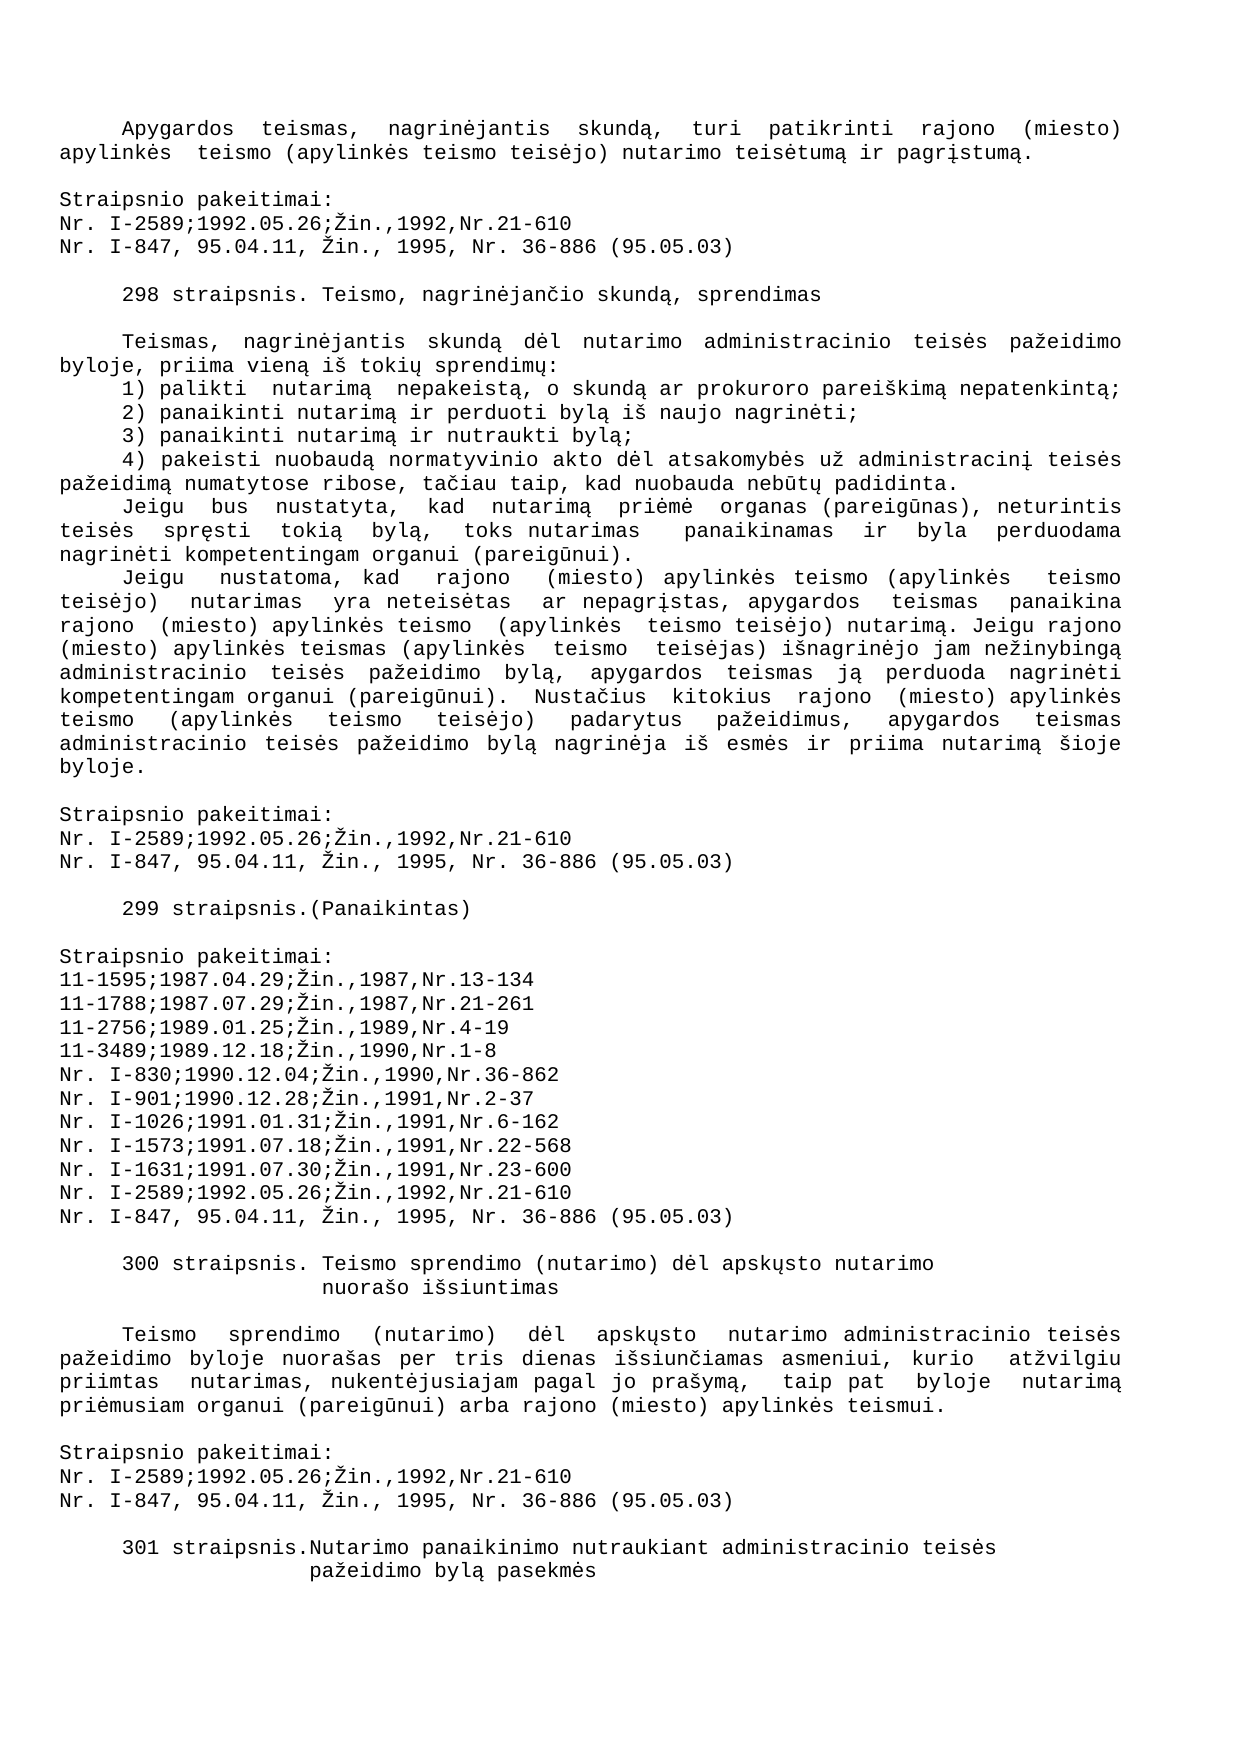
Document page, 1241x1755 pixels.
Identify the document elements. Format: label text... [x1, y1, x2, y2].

text 4) pakeisti nuobaudą normatyvinio akto dėl atsakomybės už administracinį teisės pažeidimą numatytose ribose, tačiau taip, kad nuobauda nebūtų padidinta. [59, 449, 1122, 496]
text 298 straipsnis. Teismo, nagrinėjančio skundą, sprendimas [59, 284, 1122, 307]
text Nr. I-847, 95.04.11, Žin., 1995, Nr. 36-886 (95.05.03) [59, 851, 1122, 875]
text Straipsnio pakeitimai: [59, 189, 1122, 213]
text Nr. I-2589;1992.05.26;Žin.,1992,Nr.21-610 [59, 213, 1122, 236]
text Teismas, nagrinėjantis skundą dėl nutarimo administracinio teisės pažeidimo byloje, priima vieną iš tokių sprendimų: [59, 331, 1122, 378]
text pažeidimo bylą pasekmės [59, 1561, 1122, 1584]
text Straipsnio pakeitimai: [59, 1442, 1122, 1466]
text Nr. I-847, 95.04.11, Žin., 1995, Nr. 36-886 (95.05.03) [59, 1206, 1122, 1229]
text 11-1595;1987.04.29;Žin.,1987,Nr.13-134 [59, 969, 1122, 993]
text Jeigu nustatoma, kad rajono (miesto) apylinkės teismo (apylinkės teismo teisėjo) nutarimas yra neteisėtas ar nepagrįstas, apygardos teismas panaikina rajono (miesto) apylinkės teismo (apylinkės teismo teisėjo) nutarimą. Jeigu rajono (miesto) apylinkės teismas (apylinkės teismo teisėjas) išnagrinėjo jam nežinybingą administracinio teisės pažeidimo bylą, apygardos teismas ją perduoda nagrinėti kompetentingam organui (pareigūnui). Nustačius kitokius rajono (miesto) apylinkės teismo (apylinkės teismo teisėjo) padarytus pažeidimus, apygardos teismas administracinio teisės pažeidimo bylą nagrinėja iš esmės ir priima nutarimą šioje byloje. [59, 567, 1122, 780]
text 301 straipsnis.Nutarimo panaikinimo nutraukiant administracinio teisės [59, 1537, 1122, 1561]
text 11-2756;1989.01.25;Žin.,1989,Nr.4-19 [59, 1017, 1122, 1040]
text Nr. I-2589;1992.05.26;Žin.,1992,Nr.21-610 [59, 827, 1122, 851]
text 300 straipsnis. Teismo sprendimo (nutarimo) dėl apskųsto nutarimo [59, 1253, 1122, 1277]
text Nr. I-1573;1991.07.18;Žin.,1991,Nr.22-568 [59, 1135, 1122, 1158]
text 1) palikti nutarimą nepakeistą, o skundą ar prokuroro pareiškimą nepatenkintą; [59, 378, 1122, 402]
text Nr. I-1026;1991.01.31;Žin.,1991,Nr.6-162 [59, 1111, 1122, 1135]
text Apygardos teismas, nagrinėjantis skundą, turi patikrinti rajono (miesto) apylinkės teismo (apylinkės teismo teisėjo) nutarimo teisėtumą ir pagrįstumą. [59, 118, 1122, 165]
text Straipsnio pakeitimai: [59, 946, 1122, 969]
text nuorašo išsiuntimas [59, 1277, 1122, 1300]
text Teismo sprendimo (nutarimo) dėl apskųsto nutarimo administracinio teisės pažeidimo byloje nuorašas per tris dienas išsiunčiamas asmeniui, kurio atžvilgiu priimtas nutarimas, nukentėjusiajam pagal jo prašymą, taip pat byloje nutarimą priėmusiam organui (pareigūnui) arba rajono (miesto) apylinkės teismui. [59, 1324, 1122, 1419]
text Nr. I-1631;1991.07.30;Žin.,1991,Nr.23-600 [59, 1158, 1122, 1182]
text 3) panaikinti nutarimą ir nutraukti bylą; [59, 426, 1122, 449]
text 2) panaikinti nutarimą ir perduoti bylą iš naujo nagrinėti; [59, 402, 1122, 426]
text Nr. I-830;1990.12.04;Žin.,1990,Nr.36-862 [59, 1064, 1122, 1088]
text Nr. I-901;1990.12.28;Žin.,1991,Nr.2-37 [59, 1088, 1122, 1111]
text Jeigu bus nustatyta, kad nutarimą priėmė organas (pareigūnas), neturintis teisės spręsti tokią bylą, toks nutarimas panaikinamas ir byla perduodama nagrinėti kompetentingam organui (pareigūnui). [59, 496, 1122, 567]
text Nr. I-2589;1992.05.26;Žin.,1992,Nr.21-610 [59, 1182, 1122, 1206]
text Nr. I-847, 95.04.11, Žin., 1995, Nr. 36-886 (95.05.03) [59, 1489, 1122, 1513]
text Straipsnio pakeitimai: [59, 804, 1122, 827]
text 299 straipsnis.(Panaikintas) [59, 898, 1122, 922]
text Nr. I-2589;1992.05.26;Žin.,1992,Nr.21-610 [59, 1466, 1122, 1489]
text 11-1788;1987.07.29;Žin.,1987,Nr.21-261 [59, 993, 1122, 1017]
text 11-3489;1989.12.18;Žin.,1990,Nr.1-8 [59, 1040, 1122, 1064]
text Nr. I-847, 95.04.11, Žin., 1995, Nr. 36-886 (95.05.03) [59, 236, 1122, 260]
